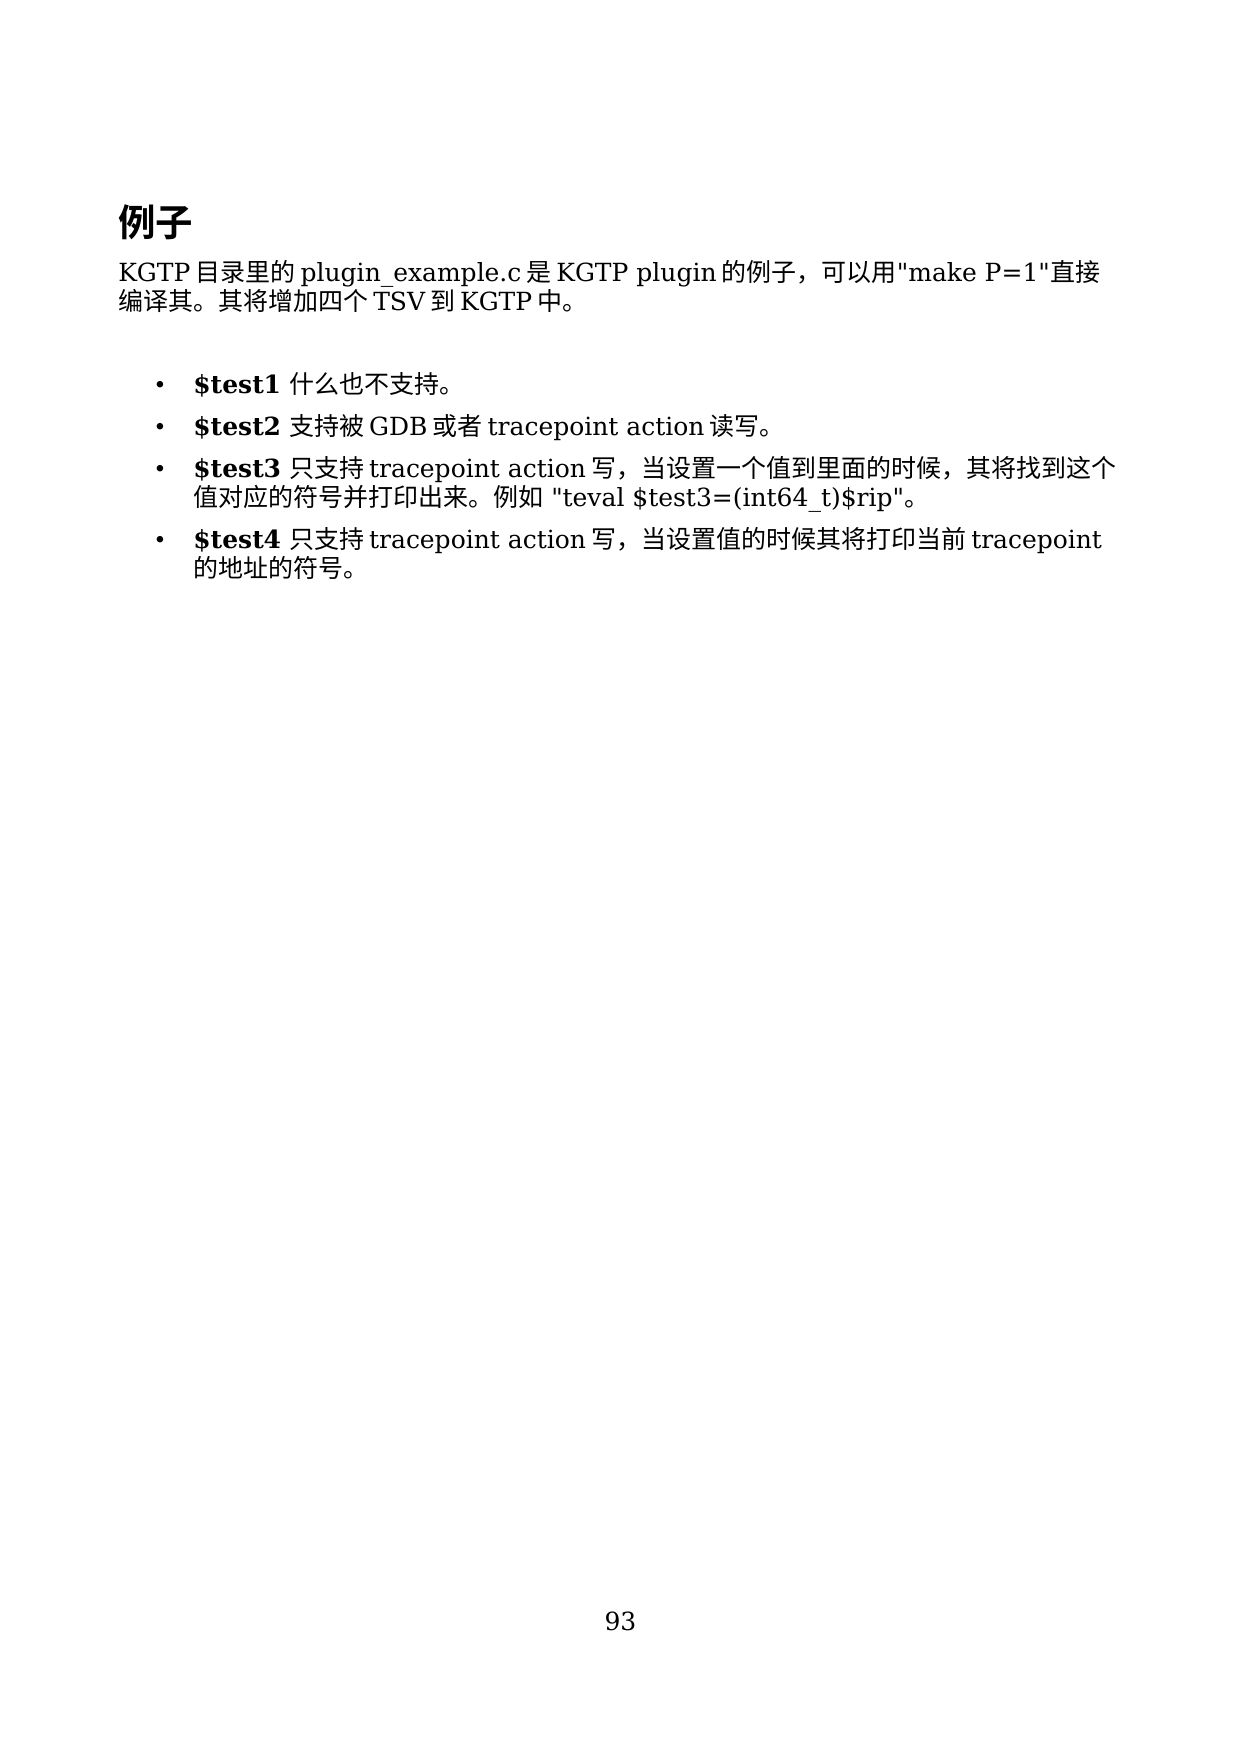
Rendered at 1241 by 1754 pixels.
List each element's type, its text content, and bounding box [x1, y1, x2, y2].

list $test3 只支持tracepoint action写，当设置一个值到里面的时候，其将找到这个值对应的符号并打印出来。例如 "teval $test3=(int64_t)$rip"。 [156, 454, 1122, 513]
list $test4 只支持tracepoint action写，当设置值的时候其将打印当前tracepoint的地址的符号。 [156, 525, 1122, 584]
list $test1 什么也不支持。 [156, 370, 1122, 400]
text KGTP目录里的plugin_example.c是KGTP plugin的例子，可以用"make P=1"直接编译其。其将增加四个TSV到KGTP中。 [118, 258, 1122, 316]
subtitle 例子 [118, 202, 1122, 245]
list $test2 支持被GDB或者tracepoint action读写。 [156, 412, 1122, 442]
